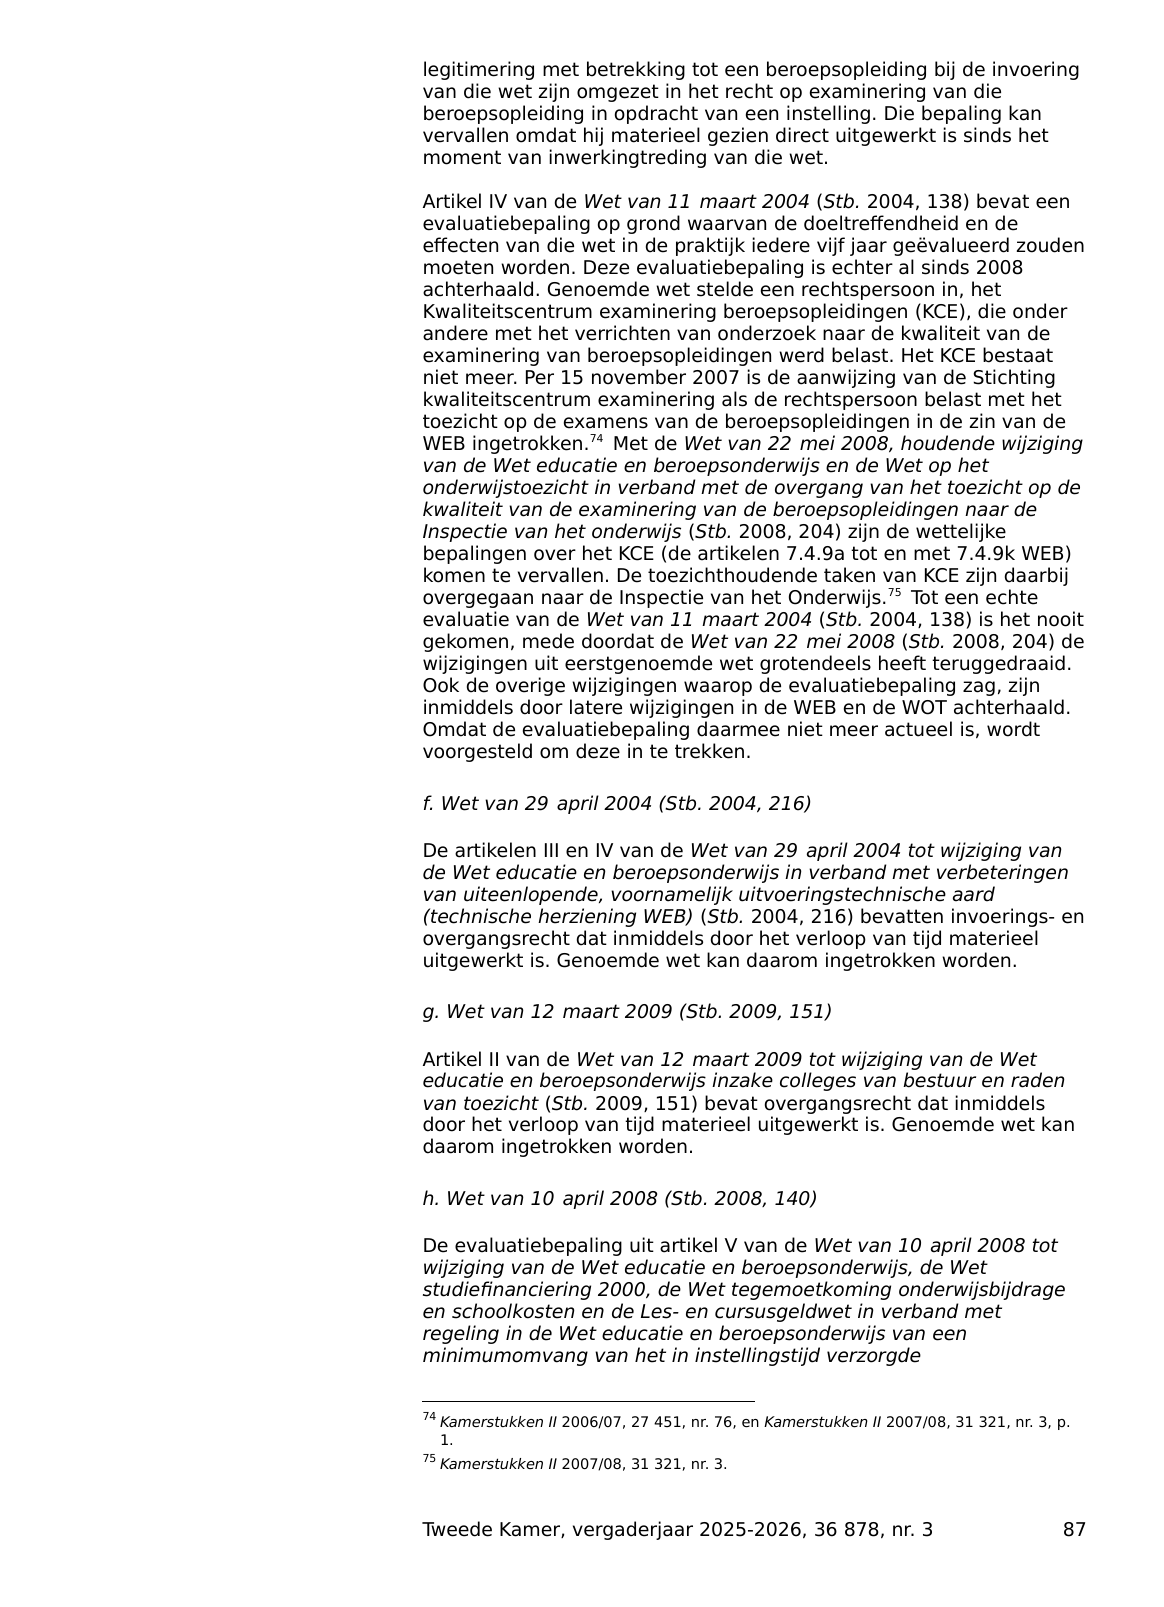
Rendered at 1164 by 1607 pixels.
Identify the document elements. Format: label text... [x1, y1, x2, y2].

text Artikel IV van de Wet van 11 maart 2004 (Stb. 2004, 138) bevat een evaluatiebepaling op grond waarvan de doeltreffendheid en de effecten van die wet in de praktijk iedere vijf jaar geëvalueerd zouden moeten worden. Deze evaluatiebepaling is echter al sinds 2008 achterhaald. Genoemde wet stelde een rechtspersoon in, het Kwaliteitscentrum examinering beroepsopleidingen (KCE), die onder andere met het verrichten van onderzoek naar de kwaliteit van de examinering van beroepsopleidingen werd belast. Het KCE bestaat niet meer. Per 15 november 2007 is de aanwijzing van de Stichting kwaliteitscentrum examinering als de rechtspersoon belast met het toezicht op de examens van de beroepsopleidingen in de zin van de WEB ingetrokken. Met de Wet van 22 mei 2008, houdende wijziging van de Wet educatie en beroepsonderwijs en de Wet op het onderwijstoezicht in verband met de overgang van het toezicht op de kwaliteit van de examinering van de beroepsopleidingen naar de Inspectie van het onderwijs (Stb. 2008, 204) zijn de wettelijke bepalingen over het KCE (de artikelen 7.4.9a tot en met 7.4.9k WEB) komen te vervallen. De toezichthoudende taken van KCE zijn daarbij overgegaan naar de Inspectie van het Onderwijs. Tot een echte evaluatie van de Wet van 11 maart 2004 (Stb. 2004, 138) is het nooit gekomen, mede doordat de Wet van 22 mei 2008 (Stb. 2008, 204) de wijzigingen uit eerstgenoemde wet grotendeels heeft teruggedraaid. Ook de overige wijzigingen waarop de evaluatiebepaling zag, zijn inmiddels door latere wijzigingen in de WEB en de WOT achterhaald. Omdat de evaluatiebepaling daarmee niet meer actueel is, wordt voorgesteld om deze in te trekken. [422, 191, 1087, 763]
text De artikelen III en IV van de Wet van 29 april 2004 tot wijziging van de Wet educatie en beroepsonderwijs in verband met verbeteringen van uiteenlopende, voornamelijk uitvoeringstechnische aard (technische herziening WEB) (Stb. 2004, 216) bevatten invoerings- en overgangsrecht dat inmiddels door het verloop van tijd materieel uitgewerkt is. Genoemde wet kan daarom ingetrokken worden. [422, 839, 1087, 971]
subtitle g. Wet van 12 maart 2009 (Stb. 2009, 151) [422, 1001, 1087, 1023]
text legitimering met betrekking tot een beroepsopleiding bij de invoering van die wet zijn omgezet in het recht op examinering van die beroepsopleiding in opdracht van een instelling. Die bepaling kan vervallen omdat hij materieel gezien direct uitgewerkt is sinds het moment van inwerkingtreding van die wet. [422, 59, 1087, 169]
text De evaluatiebepaling uit artikel V van de Wet van 10 april 2008 tot wijziging van de Wet educatie en beroepsonderwijs, de Wet studiefinanciering 2000, de Wet tegemoetkoming onderwijsbijdrage en schoolkosten en de Les- en cursusgeldwet in verband met regeling in de Wet educatie en beroepsonderwijs van een minimumomvang van het in instellingstijd verzorgde [422, 1235, 1087, 1367]
subtitle h. Wet van 10 april 2008 (Stb. 2008, 140) [422, 1188, 1087, 1210]
text Artikel II van de Wet van 12 maart 2009 tot wijziging van de Wet educatie en beroepsonderwijs inzake colleges van bestuur en raden van toezicht (Stb. 2009, 151) bevat overgangsrecht dat inmiddels door het verloop van tijd materieel uitgewerkt is. Genoemde wet kan daarom ingetrokken worden. [422, 1048, 1087, 1158]
text Kamerstukken II 2006/07, 27 451, nr. 76, en Kamerstukken II 2007/08, 31 321, nr. 3, p. 1. [422, 1410, 1087, 1449]
subtitle f. Wet van 29 april 2004 (Stb. 2004, 216) [422, 793, 1087, 814]
text Kamerstukken II 2007/08, 31 321, nr. 3. [422, 1452, 1087, 1474]
